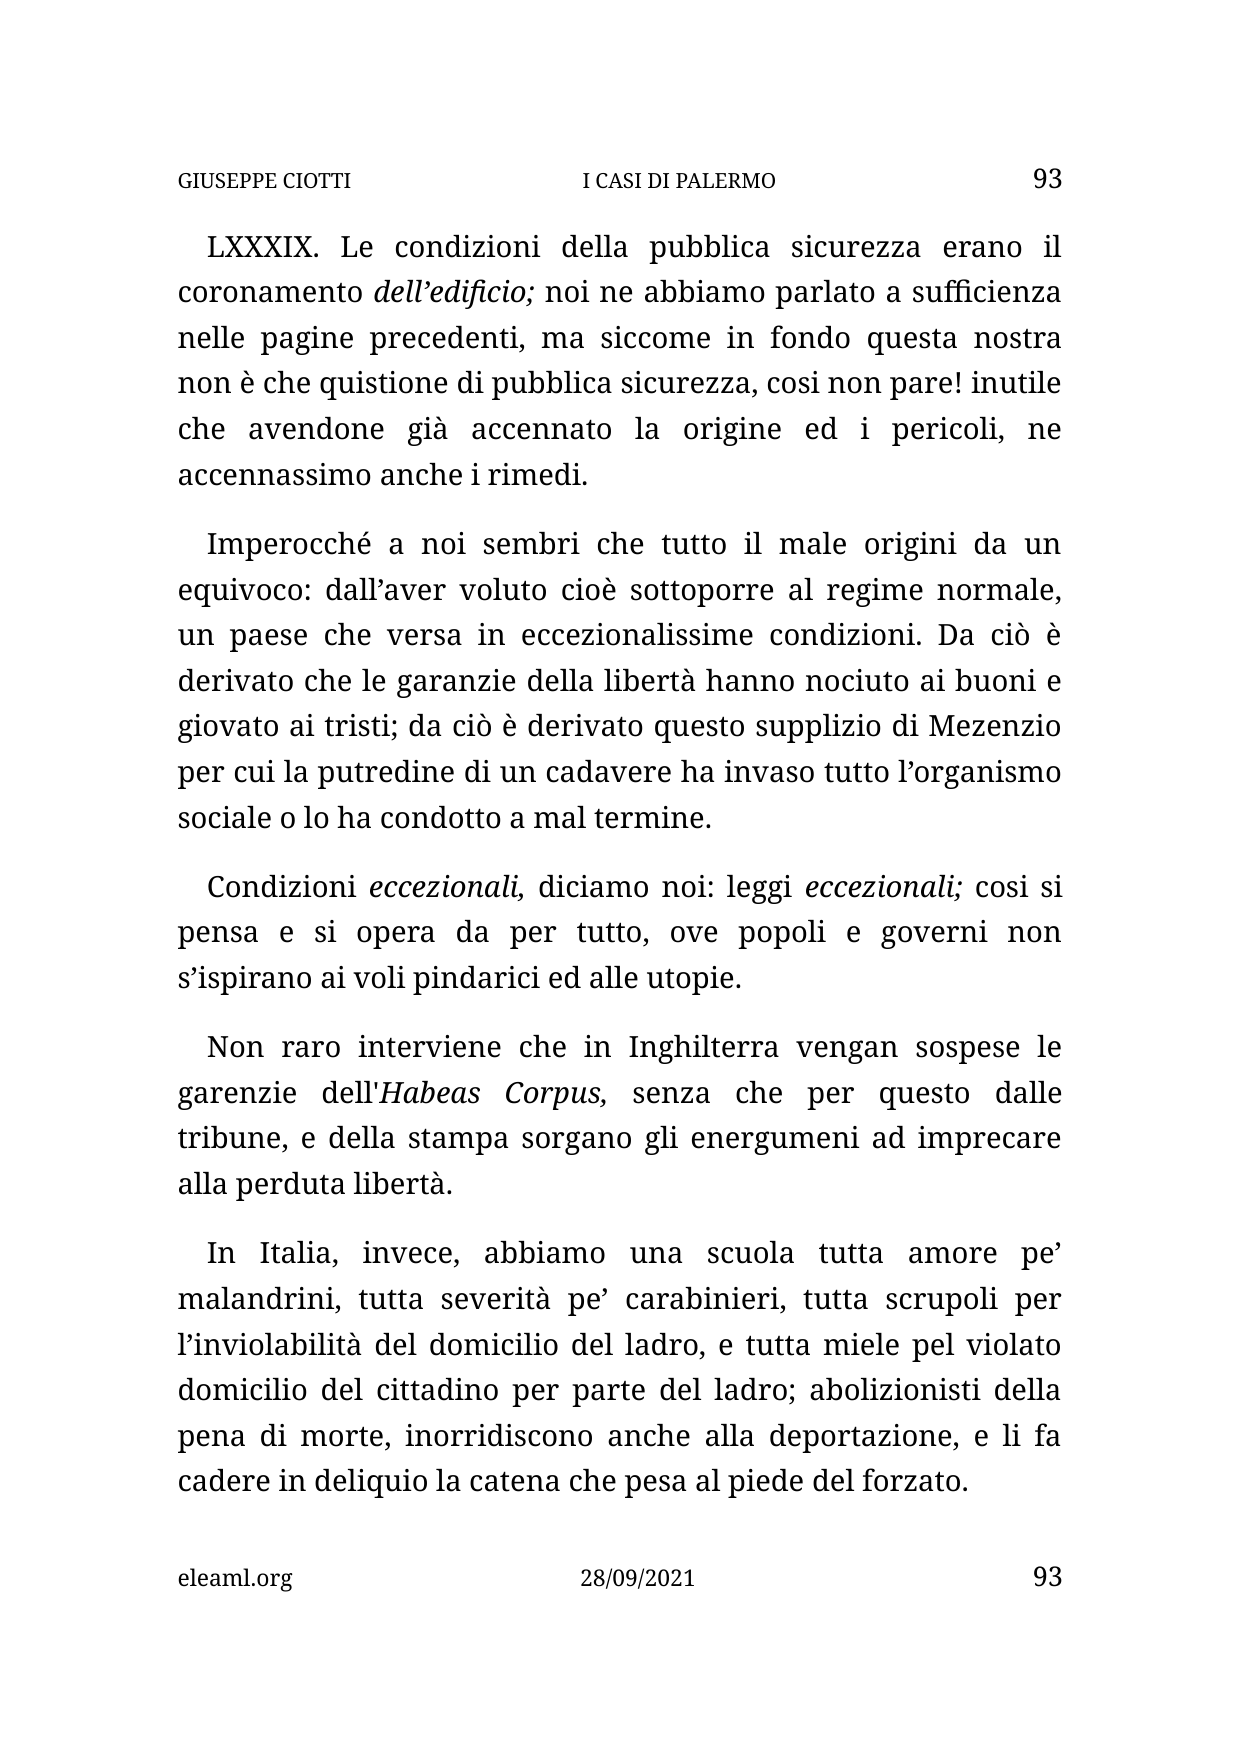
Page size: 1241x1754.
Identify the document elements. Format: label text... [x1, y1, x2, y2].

text In Italia, invece, abbiamo una scuola tutta amore pe’ malandrini, tutta severità pe’ carabinieri, tutta scrupoli per l’inviolabilità del domicilio del ladro, e tutta miele pel violato domicilio del cittadino per parte del ladro; abolizionisti della pena di morte, inorridiscono anche alla deportazione, e li fa cadere in deliquio la catena che pesa al piede del forzato. [177, 1232, 1063, 1500]
text Condizioni eccezionali, diciamo noi: leggi eccezionali; cosi si pensa e si opera da per tutto, ove popoli e governi non s’ispirano ai voli pindarici ed alle utopie. [177, 866, 1063, 997]
text Non raro interviene che in Inghilterra vengan sospese le garenzie dell'Habeas Corpus, senza che per questo dalle tribune, e della stampa sorgano gli energumeni ad imprecare alla perduta libertà. [177, 1026, 1063, 1203]
text Imperocché a noi sembri che tutto il male origini da un equivoco: dall’aver voluto cioè sottoporre al regime normale, un paese che versa in eccezionalissime condizioni. Da ciò è derivato che le garanzie della libertà hanno nociuto ai buoni e giovato ai tristi; da ciò è derivato questo supplizio di Mezenzio per cui la putredine di un cadavere ha invaso tutto l’organismo sociale o lo ha condotto a mal termine. [177, 523, 1063, 837]
text LXXXIX. Le condizioni della pubblica sicurezza erano il coronamento dell’edificio; noi ne abbiamo parlato a sufficienza nelle pagine precedenti, ma siccome in fondo questa nostra non è che quistione di pubblica sicurezza, cosi non pare! inutile che avendone già accennato la origine ed i pericoli, ne accennassimo anche i rimedi. [177, 226, 1063, 494]
